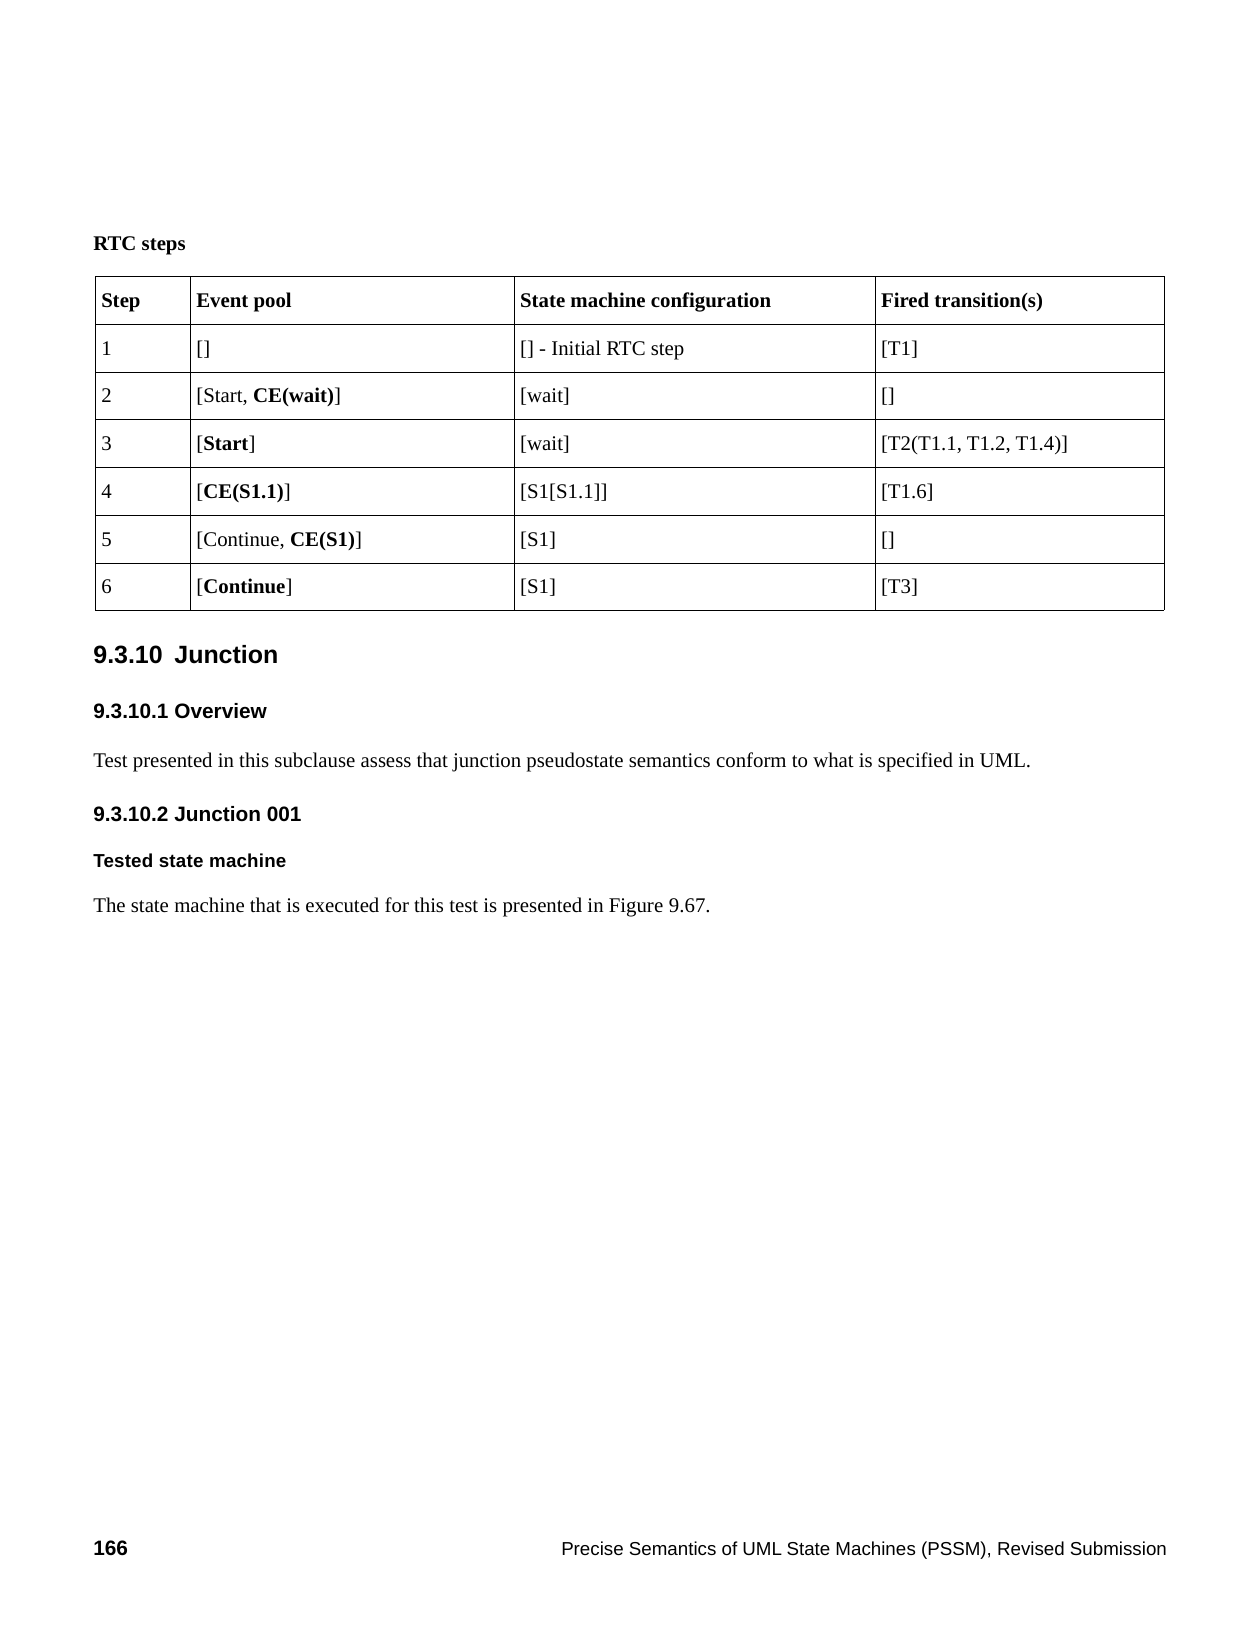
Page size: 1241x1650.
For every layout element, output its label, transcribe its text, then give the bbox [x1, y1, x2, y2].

subtitle Tested state machine [93, 850, 1164, 872]
table_cell [T1.6] [876, 468, 1164, 515]
table_cell 4 [96, 468, 190, 515]
table_header State machine configuration [515, 277, 875, 324]
table_cell 5 [96, 516, 190, 562]
table_cell 3 [96, 420, 190, 467]
table_header Step [96, 277, 190, 324]
table_cell [S1[S1.1]] [515, 468, 875, 515]
subtitle Overview [93, 698, 1164, 723]
subtitle Junction 001 [93, 800, 1164, 825]
table_cell 2 [96, 373, 190, 419]
subtitle Junction [93, 639, 1164, 668]
table_cell [] [876, 373, 1164, 419]
text RTC steps [93, 231, 1164, 255]
table_cell [] [191, 325, 514, 372]
table_cell [CE(S1.1)] [191, 468, 514, 515]
table_cell [wait] [515, 373, 875, 419]
table_cell [T3] [876, 564, 1164, 610]
table_cell 6 [96, 564, 190, 610]
table_cell [Continue, CE(S1)] [191, 516, 514, 562]
table_cell [wait] [515, 420, 875, 467]
table_cell [S1] [515, 564, 875, 610]
text The state machine that is executed for this test is presented in Figure 9.67. [93, 893, 1164, 917]
table_cell [T1] [876, 325, 1164, 372]
table_cell [] [876, 516, 1164, 562]
table_cell [] - Initial RTC step [515, 325, 875, 372]
table_header Fired transition(s) [876, 277, 1164, 324]
table_header Event pool [191, 277, 514, 324]
table_cell [S1] [515, 516, 875, 562]
table_cell [Continue] [191, 564, 514, 610]
table_cell [Start, CE(wait)] [191, 373, 514, 419]
table_cell 1 [96, 325, 190, 372]
table_cell [T2(T1.1, T1.2, T1.4)] [876, 420, 1164, 467]
table_cell [Start] [191, 420, 514, 467]
text Test presented in this subclause assess that junction pseudostate semantics conform to what is specified in UML. [93, 748, 1164, 772]
